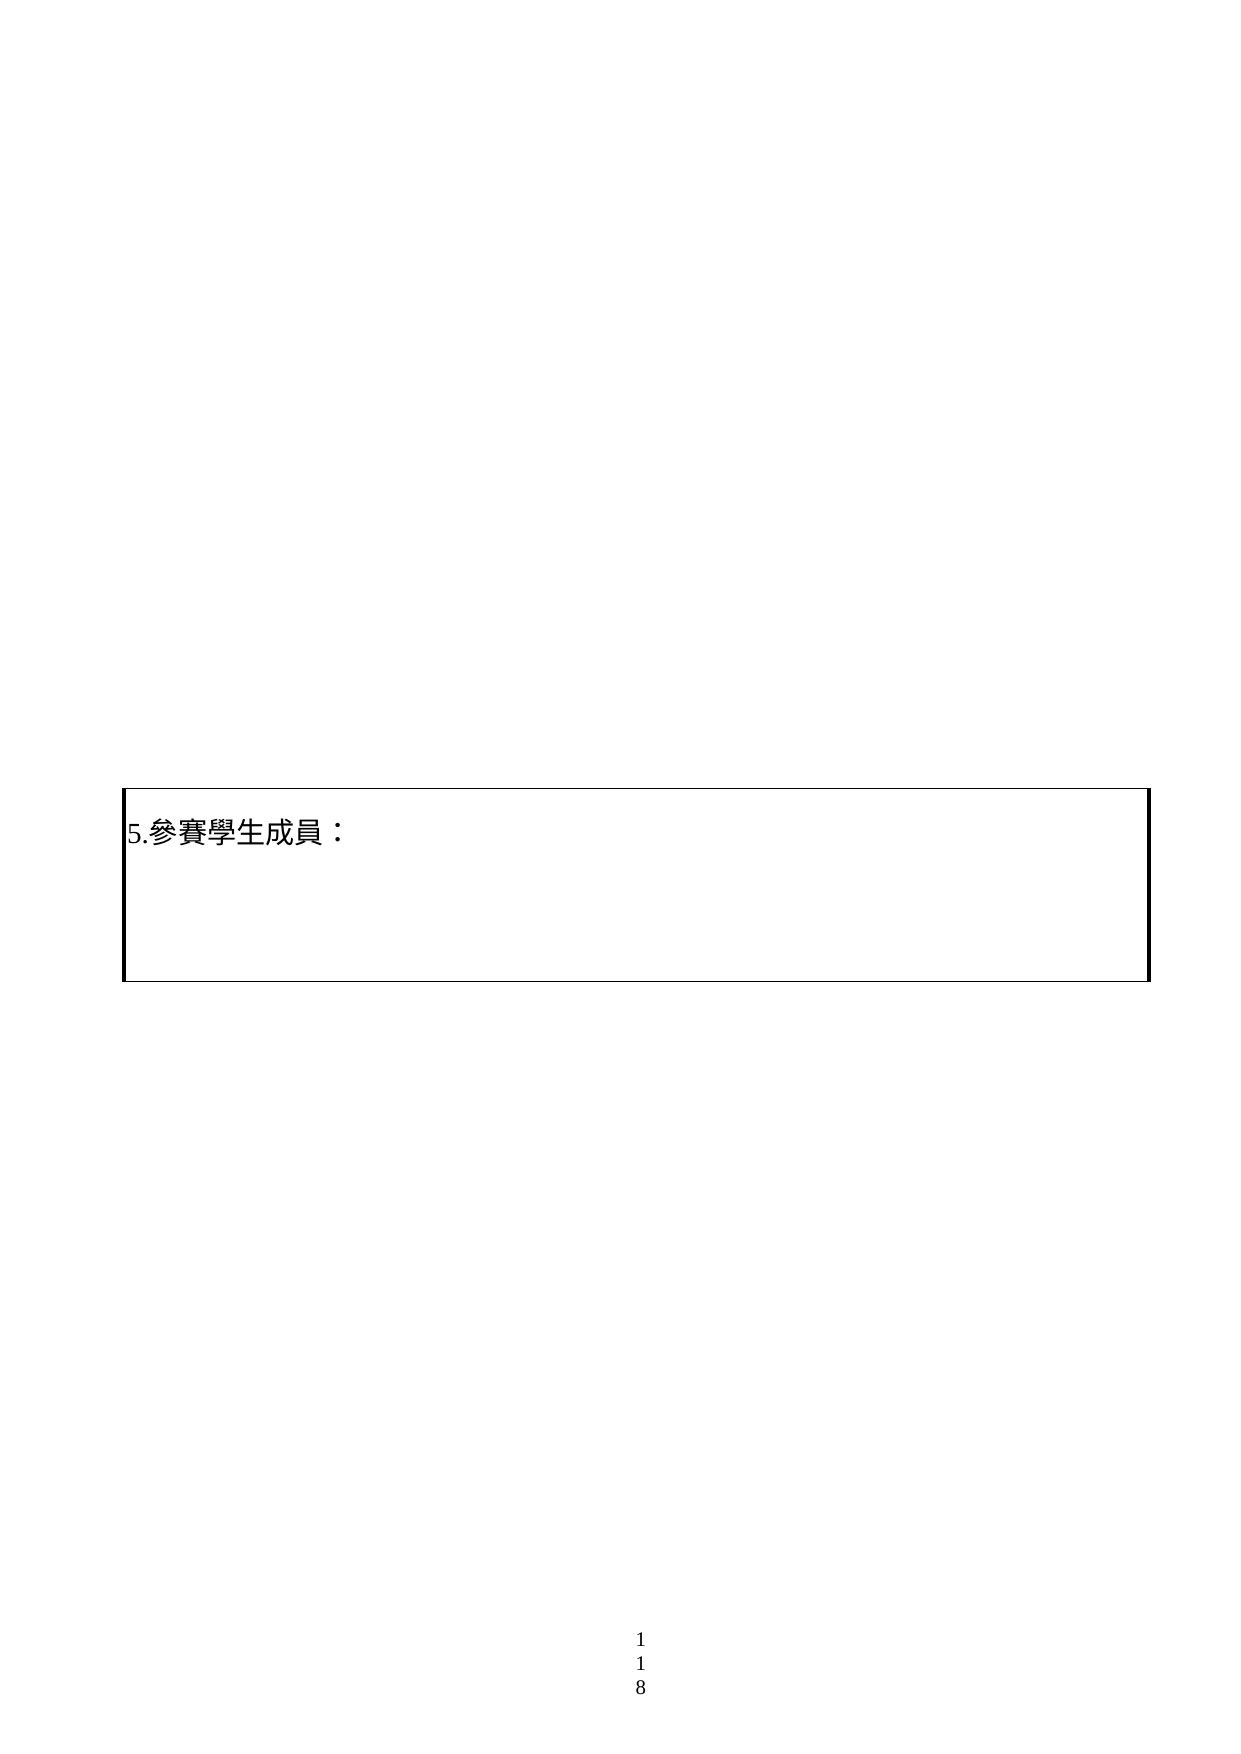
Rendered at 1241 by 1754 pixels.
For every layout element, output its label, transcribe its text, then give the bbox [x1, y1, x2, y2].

table_cell 5.參賽學生成員： [126, 789, 1147, 981]
